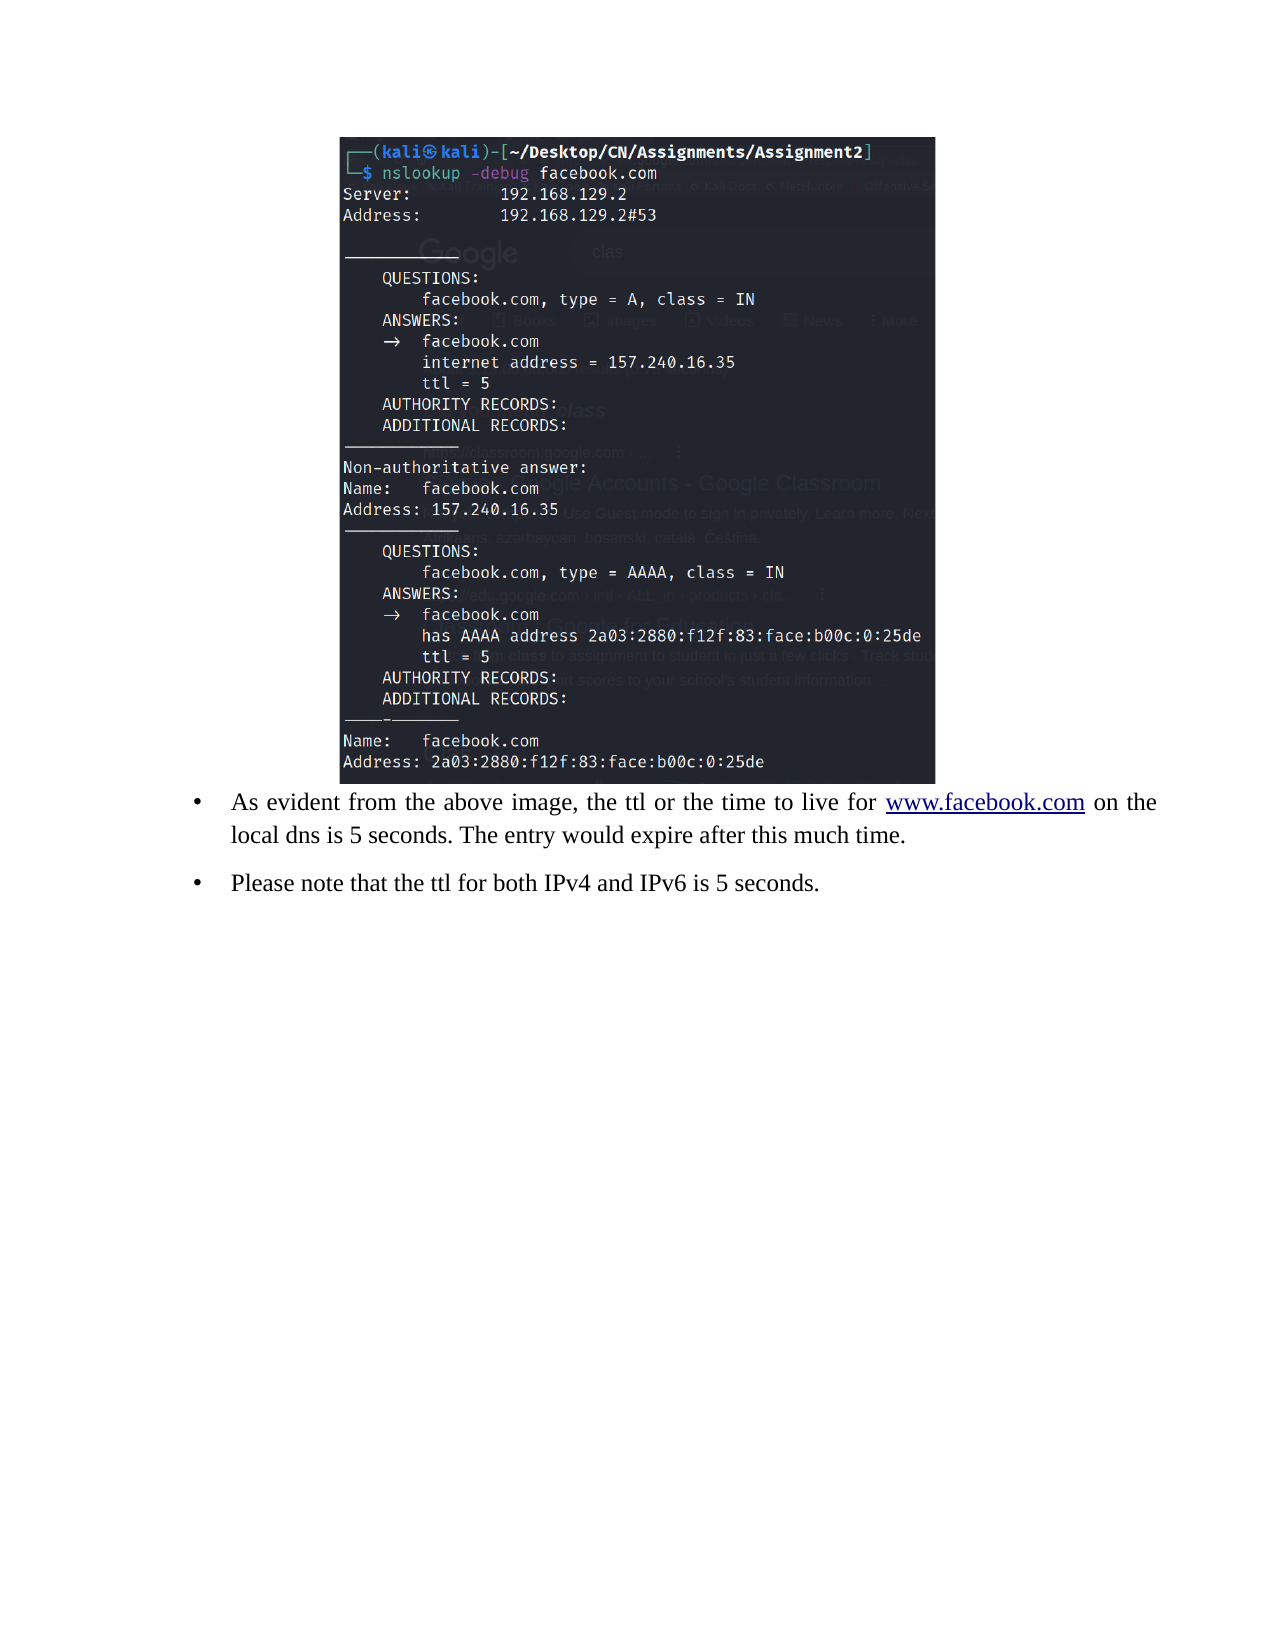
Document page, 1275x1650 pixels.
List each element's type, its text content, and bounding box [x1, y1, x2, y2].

subtitle Please note that the ttl for both IPv4 and IPv6 is 5 seconds. [193, 868, 1157, 897]
picture [339, 137, 936, 784]
subtitle As evident from the above image, the ttl or the time to live for www.facebook.com on the local dns is 5 seconds. The entry would expire after this much time. [193, 118, 1157, 849]
